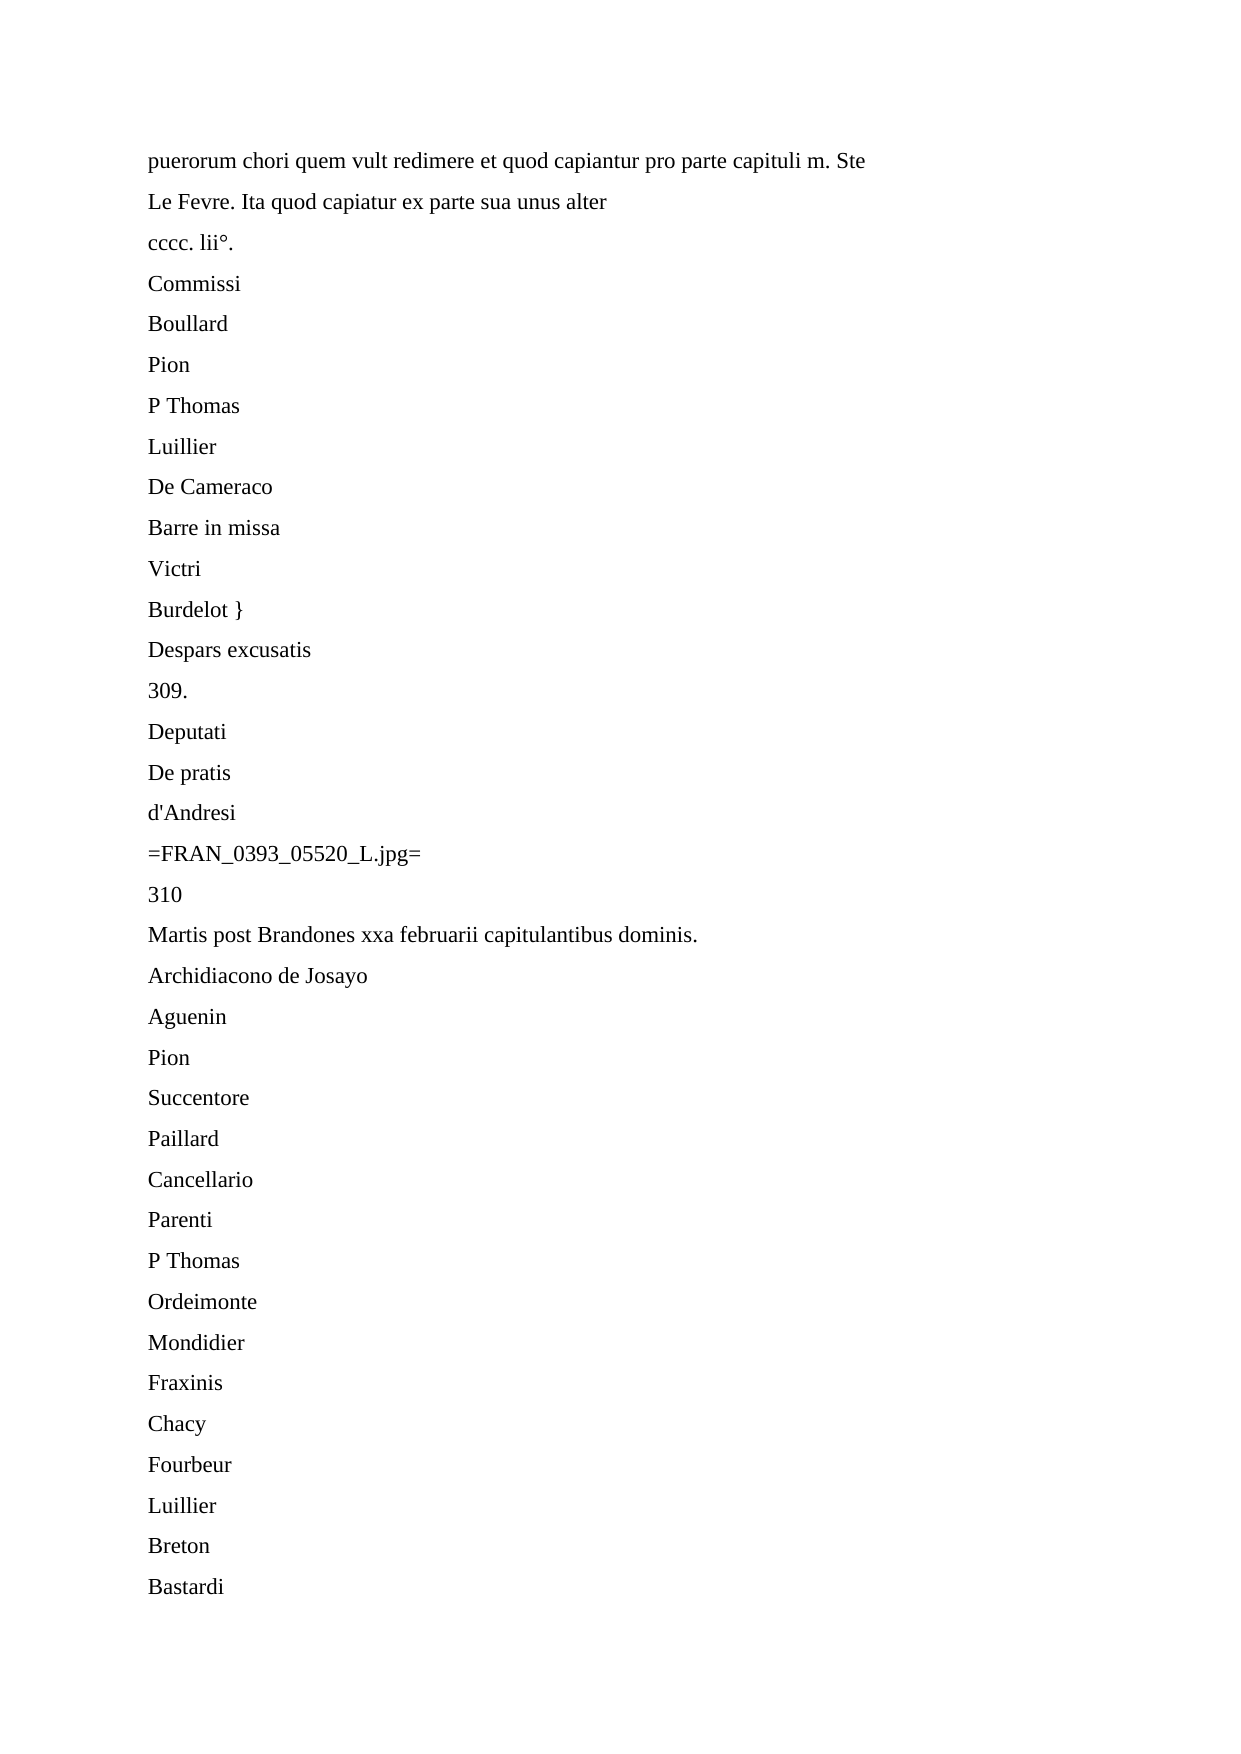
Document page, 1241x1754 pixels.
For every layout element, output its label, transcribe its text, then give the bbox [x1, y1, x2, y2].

text Martis post Brandones xxa februarii capitulantibus dominis. [148, 921, 1093, 948]
text Deputati [148, 718, 1093, 744]
text P Thomas [148, 1247, 1093, 1274]
text Chacy [148, 1410, 1093, 1437]
text Boullard [148, 311, 1093, 337]
text Victri [148, 555, 1093, 581]
text Luillier [148, 433, 1093, 459]
text =FRAN_0393_05520_L.jpg= [148, 840, 1093, 866]
text Le Fevre. Ita quod capiatur ex parte sua unus alter [148, 188, 1093, 215]
text Ordeimonte [148, 1288, 1093, 1314]
text Parenti [148, 1207, 1093, 1233]
text Fraxinis [148, 1369, 1093, 1396]
text Paillard [148, 1125, 1093, 1151]
text De Cameraco [148, 473, 1093, 500]
text 310 [148, 881, 1093, 907]
text Succentore [148, 1084, 1093, 1111]
text Barre in missa [148, 514, 1093, 541]
text De pratis [148, 758, 1093, 785]
text Aguenin [148, 1003, 1093, 1029]
text Archidiacono de Josayo [148, 962, 1093, 988]
text 309. [148, 677, 1093, 703]
text Pion [148, 1044, 1093, 1070]
text Cancellario [148, 1166, 1093, 1192]
text Commissi [148, 270, 1093, 296]
text Fourbeur [148, 1451, 1093, 1477]
text Breton [148, 1532, 1093, 1559]
text Mondidier [148, 1329, 1093, 1355]
text Despars excusatis [148, 636, 1093, 663]
text cccc. lii°. [148, 229, 1093, 255]
text Pion [148, 351, 1093, 378]
text Bastardi [148, 1573, 1093, 1599]
text d'Andresi [148, 799, 1093, 826]
text Burdelot } [148, 596, 1093, 622]
text puerorum chori quem vult redimere et quod capiantur pro parte capituli m. Ste [148, 148, 1093, 174]
text P Thomas [148, 392, 1093, 418]
text Luillier [148, 1492, 1093, 1518]
